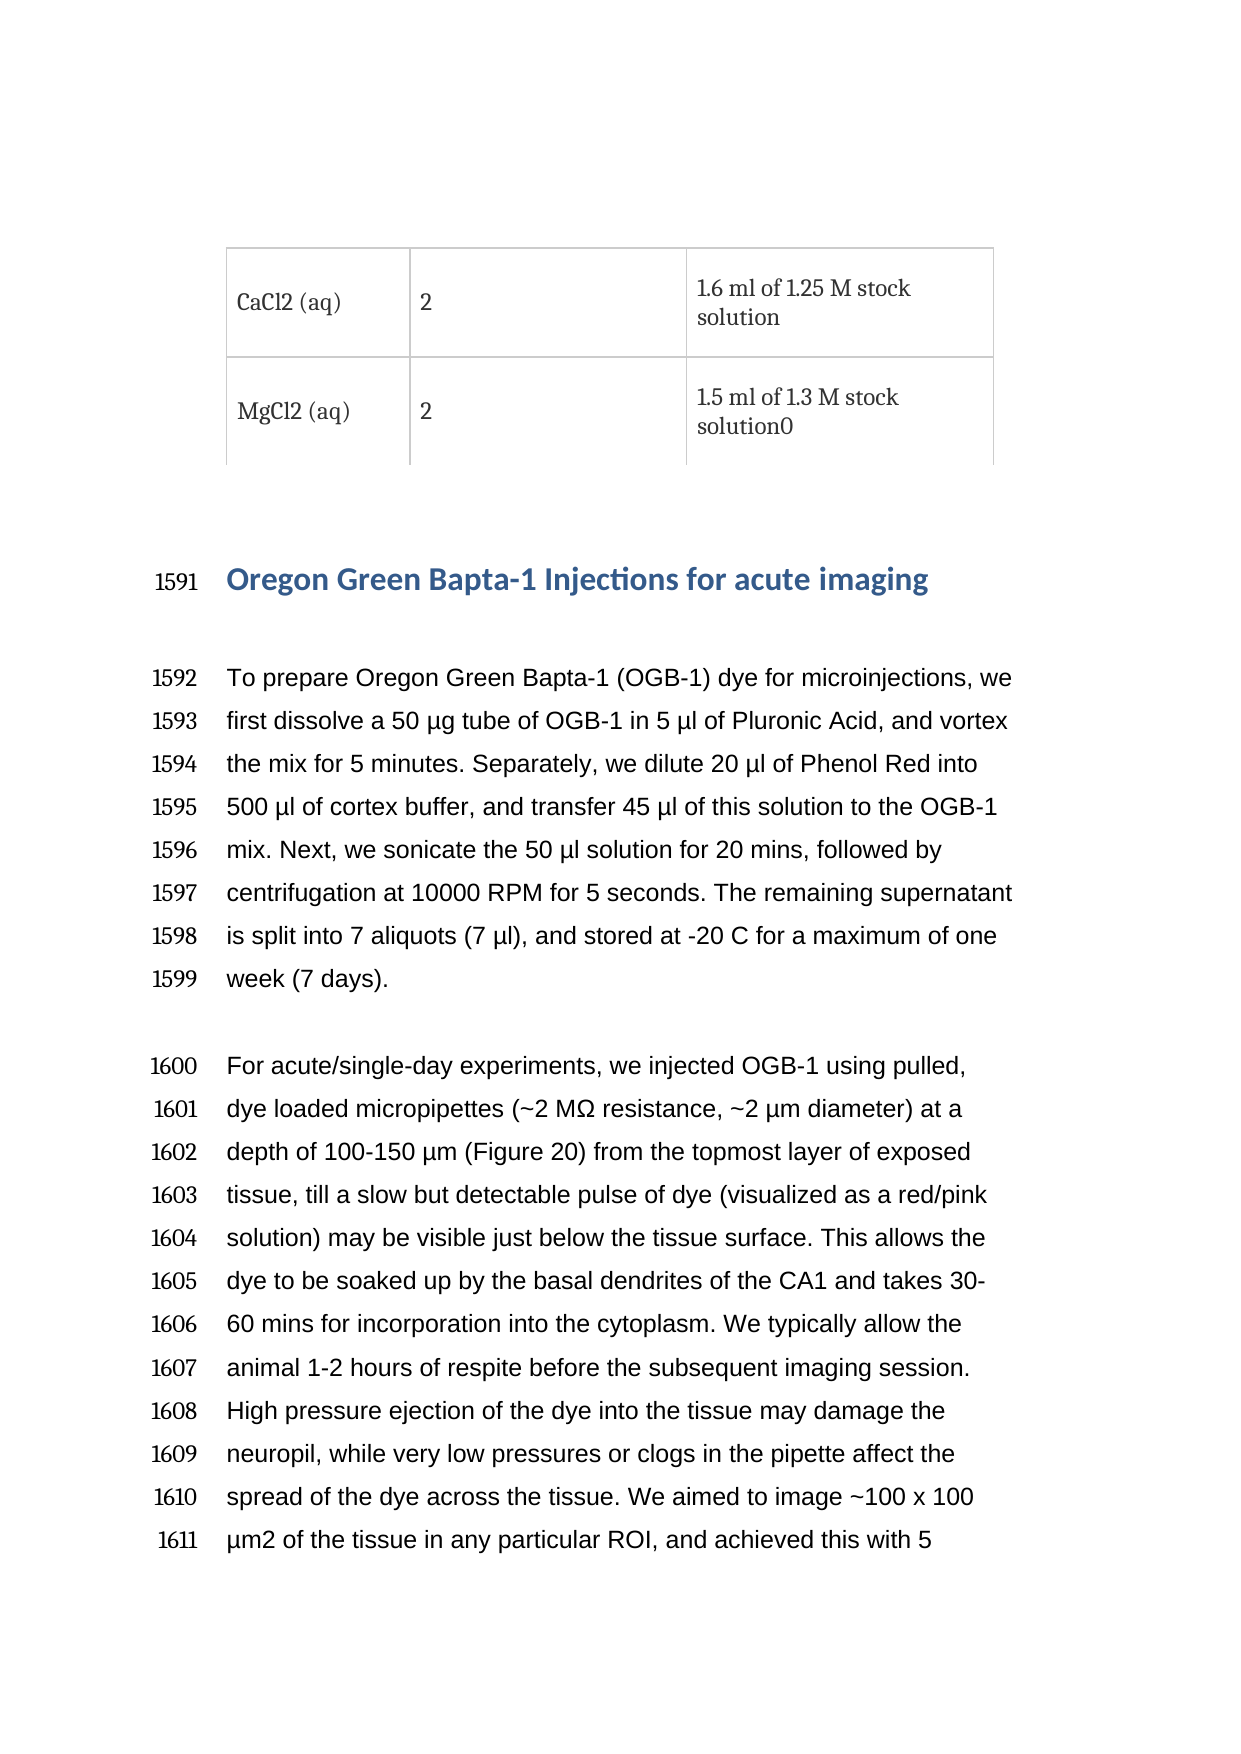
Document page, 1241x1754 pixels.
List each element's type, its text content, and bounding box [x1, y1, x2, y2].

table_cell 2 [411, 358, 686, 465]
table_cell 2 [411, 249, 686, 356]
table_cell 1.6 ml of 1.25 M stock solution [687, 249, 993, 356]
text To prepare Oregon Green Bapta-1 (OGB-1) dye for microinjections, we first dissolve a 50 µg tube of OGB-1 in 5 µl of Pluronic Acid, and vortex the mix for 5 minutes. Separately, we dilute 20 µl of Phenol Red into 500 µl of cortex buffer, and transfer 45 µl of this solution to the OGB-1 mix. Next, we sonicate the 50 µl solution for 20 mins, followed by centrifugation at 10000 RPM for 5 seconds. The remaining supernatant is split into 7 aliquots (7 µl), and stored at -20 C for a maximum of one week (7 days). [226, 663, 1014, 993]
table_cell 1.5 ml of 1.3 M stock solution0 [687, 358, 993, 465]
table_cell CaCl2 (aq) [227, 249, 409, 356]
subtitle Oregon Green Bapta-1 Injections for acute imaging [226, 558, 1014, 599]
text For acute/single-day experiments, we injected OGB-1 using pulled, dye loaded micropipettes (~2 MΩ resistance, ~2 µm diameter) at a depth of 100-150 µm (Figure 20) from the topmost layer of exposed tissue, till a slow but detectable pulse of dye (visualized as a red/pink solution) may be visible just below the tissue surface. This allows the dye to be soaked up by the basal dendrites of the CA1 and takes 30-60 mins for incorporation into the cytoplasm. We typically allow the animal 1-2 hours of respite before the subsequent imaging session. High pressure ejection of the dye into the tissue may damage the neuropil, while very low pressures or clogs in the pipette affect the spread of the dye across the tissue. We aimed to image ~100 x 100 µm2 of the tissue in any particular ROI, and achieved this with 5 [226, 1051, 1014, 1554]
table_cell MgCl2 (aq) [227, 358, 409, 465]
